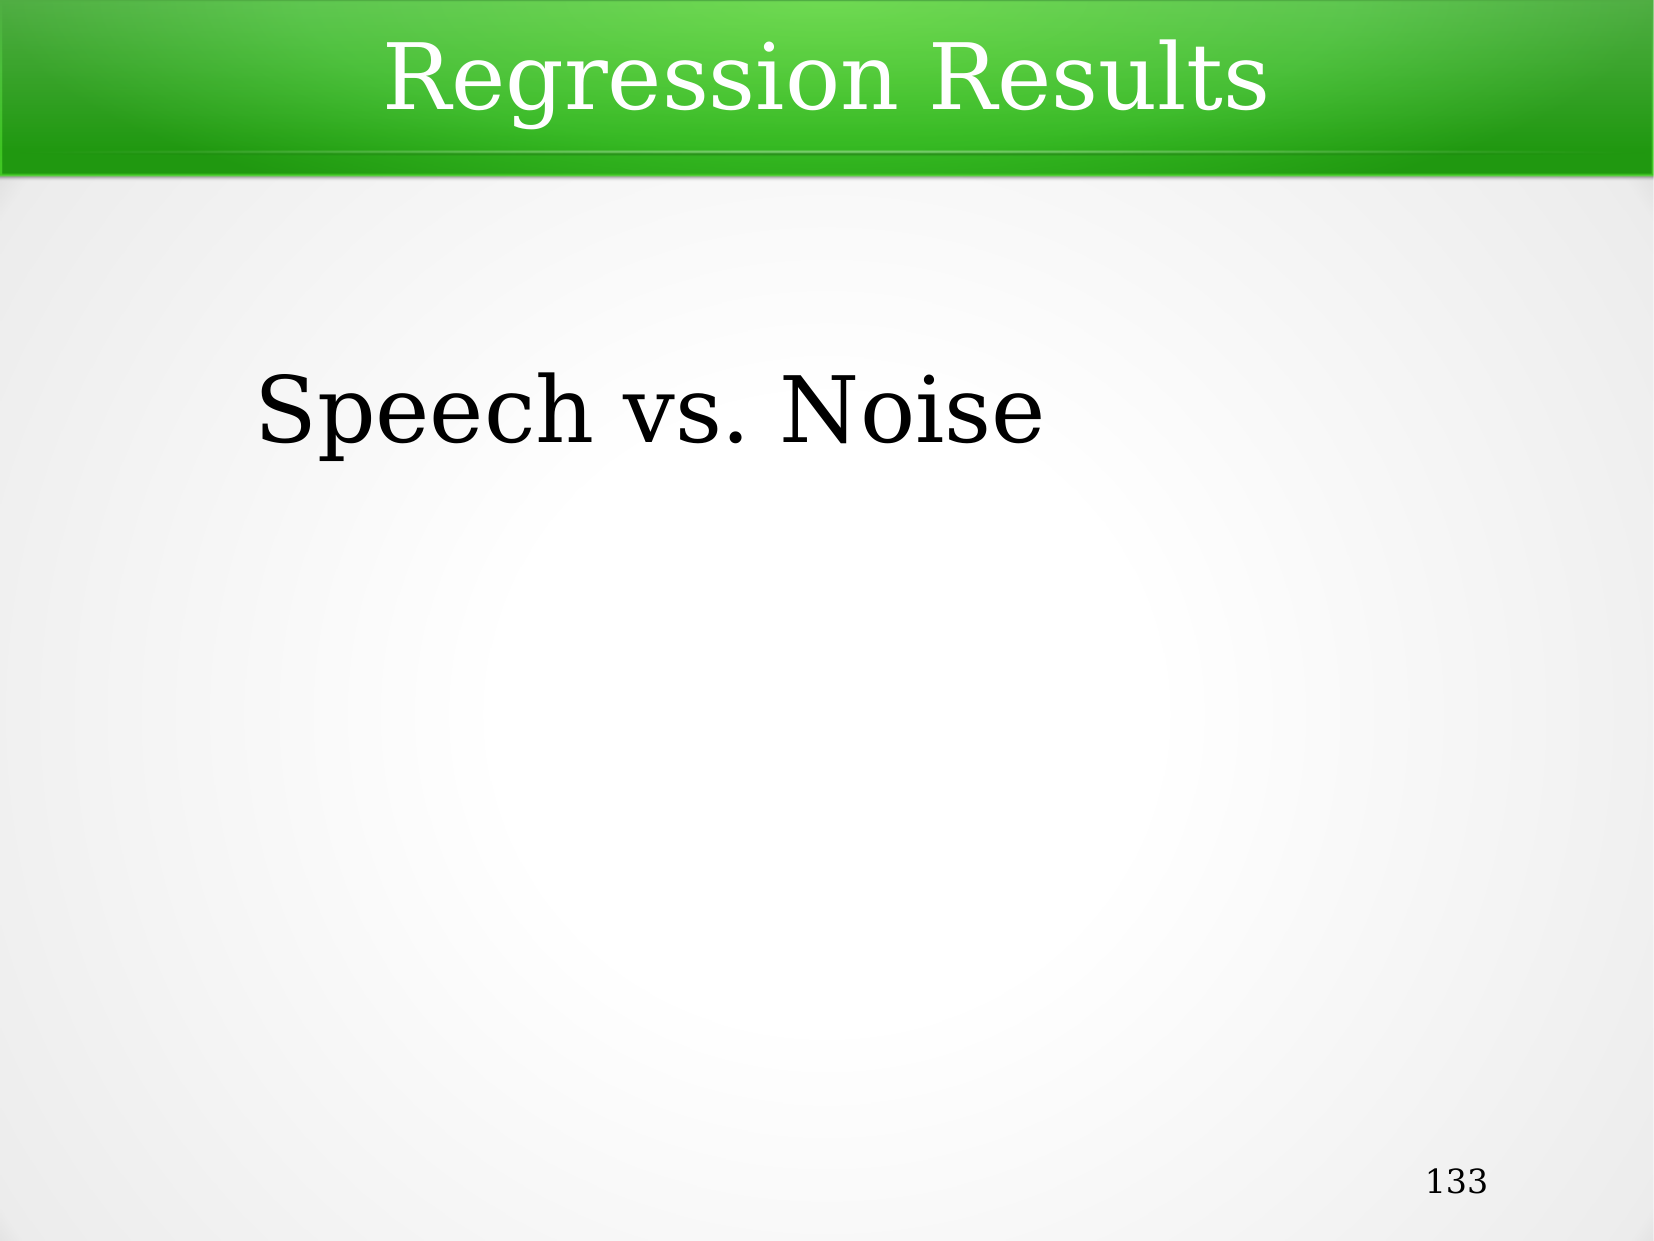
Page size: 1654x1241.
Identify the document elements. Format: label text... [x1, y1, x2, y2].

text_box Speech vs. Noise [239, 362, 1066, 526]
title Regression Results [82, 11, 1571, 154]
picture [0, 0, 1654, 1241]
